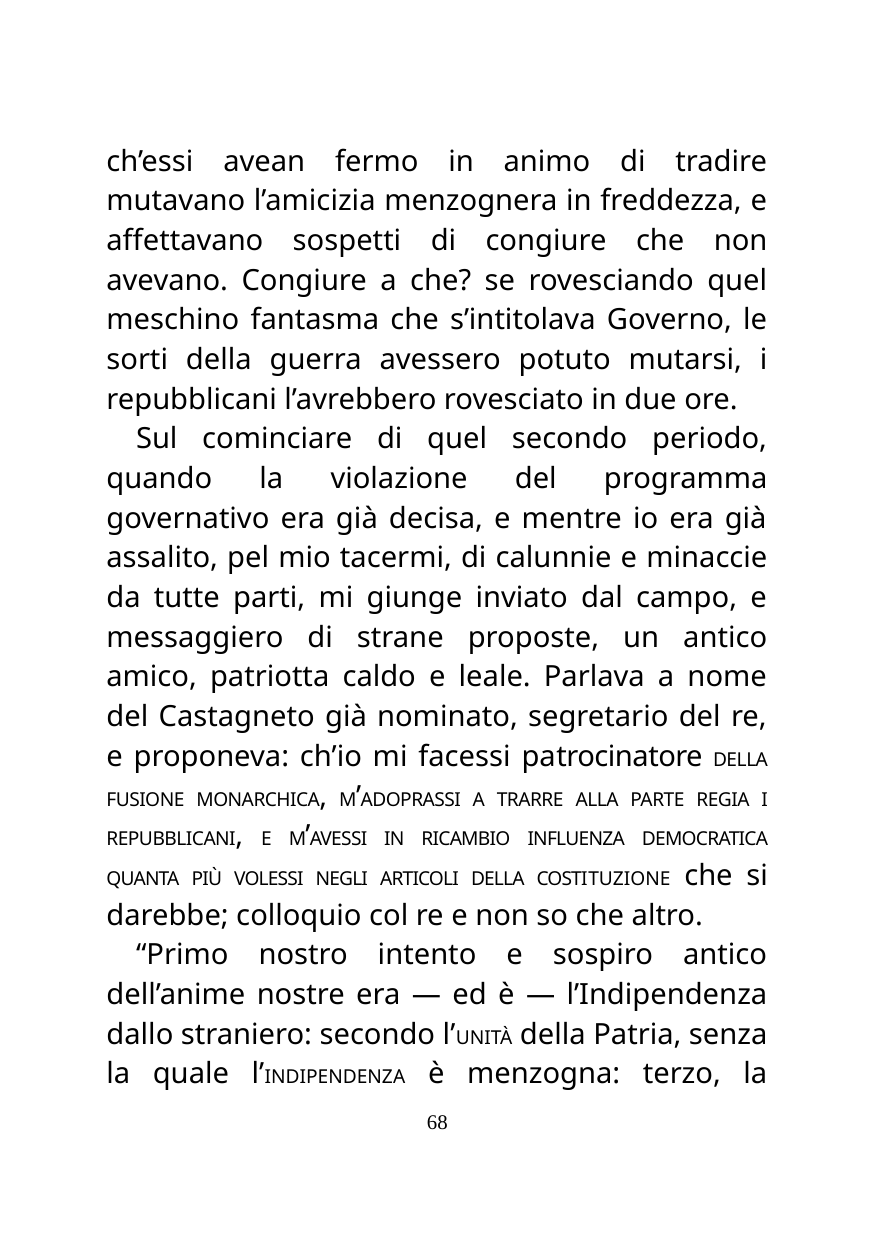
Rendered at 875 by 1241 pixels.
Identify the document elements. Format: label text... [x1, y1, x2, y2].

text ch’essi avean fermo in animo di tradire mutavano l’amicizia menzognera in freddezza, e affettavano sospetti di congiure che non avevano. Congiure a che? se rovesciando quel meschino fantasma che s’intitolava Governo, le sorti della guerra avessero potuto mutarsi, i repubblicani l’avrebbero rovesciato in due ore. [106, 140, 768, 418]
text “Primo nostro intento e sospiro antico dell’anime nostre era — ed è — l’Indipendenza dallo straniero: secondo l’unità della Patria, senza la quale l’indipendenza è menzogna: terzo, la [106, 933, 768, 1092]
text Sul cominciare di quel secondo periodo, quando la violazione del programma governativo era già decisa, e mentre io era già assalito, pel mio tacermi, di calunnie e minaccie da tutte parti, mi giunge inviato dal campo, e messaggiero di strane proposte, un antico amico, patriotta caldo e leale. Parlava a nome del Castagneto già nominato, segretario del re, e proponeva: ch’io mi facessi patrocinatore della fusione monarchica, m’adoprassi a trarre alla parte regia i repubblicani, e m’avessi in ricambio influenza democratica quanta più volessi negli articoli della costituzione che si darebbe; colloquio col re e non so che altro. [106, 418, 768, 933]
